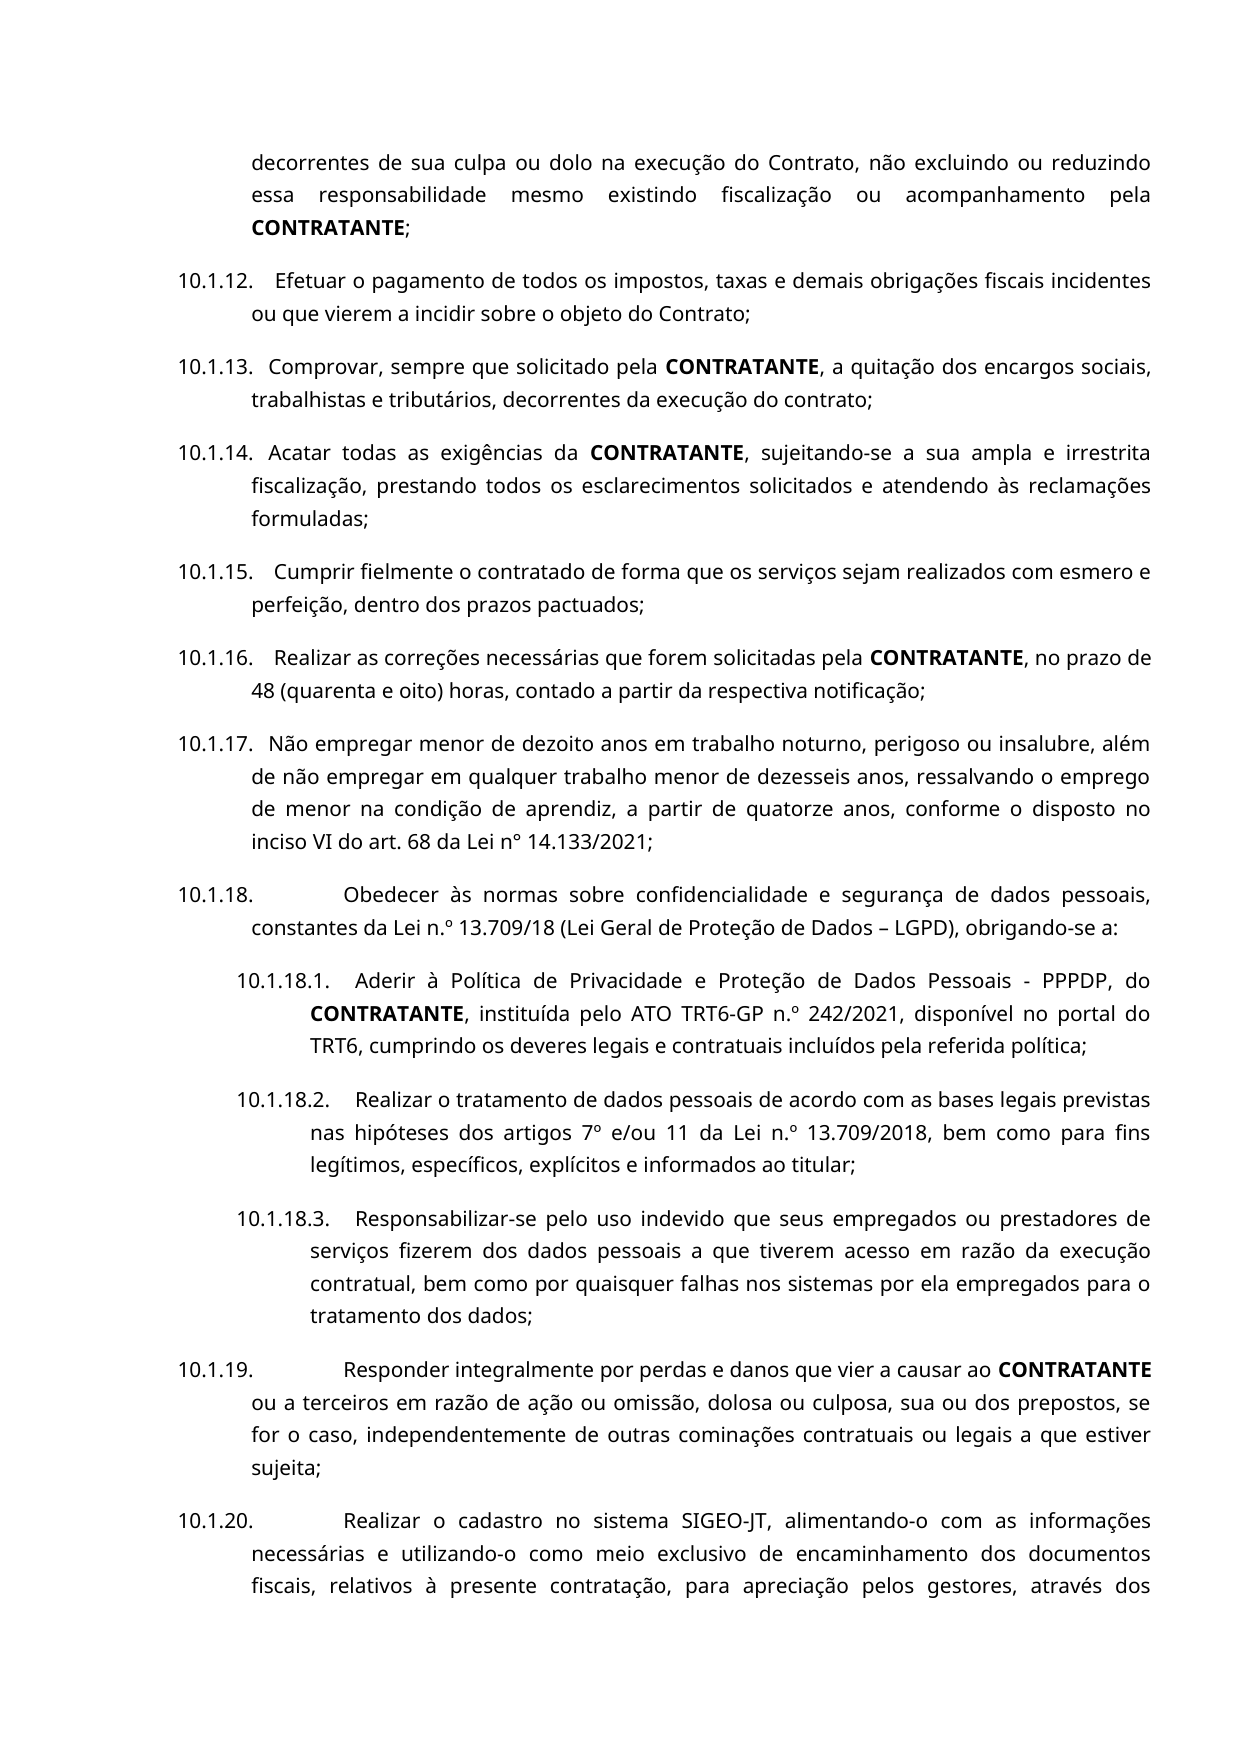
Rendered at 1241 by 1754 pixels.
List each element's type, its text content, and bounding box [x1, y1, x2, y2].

list Realizar as correções necessárias que forem solicitadas pela CONTRATANTE, no prazo de 48 (quarenta e oito) horas, contado a partir da respectiva notificação; [177, 643, 1152, 704]
list Realizar o cadastro no sistema SIGEO-JT, alimentando-o com as informações necessárias e utilizando-o como meio exclusivo de encaminhamento dos documentos fiscais, relativos à presente contratação, para apreciação pelos gestores, através dos [177, 1506, 1152, 1600]
list decorrentes de sua culpa ou dolo na execução do Contrato, não excluindo ou reduzindo essa responsabilidade mesmo existindo fiscalização ou acompanhamento pela CONTRATANTE; [177, 148, 1152, 241]
list Responder integralmente por perdas e danos que vier a causar ao CONTRATANTE ou a terceiros em razão de ação ou omissão, dolosa ou culposa, sua ou dos prepostos, se for o caso, independentemente de outras cominações contratuais ou legais a que estiver sujeita; [177, 1355, 1152, 1481]
list Comprovar, sempre que solicitado pela CONTRATANTE, a quitação dos encargos sociais, trabalhistas e tributários, decorrentes da execução do contrato; [177, 352, 1152, 413]
list Não empregar menor de dezoito anos em trabalho noturno, perigoso ou insalubre, além de não empregar em qualquer trabalho menor de dezesseis anos, ressalvando o emprego de menor na condição de aprendiz, a partir de quatorze anos, conforme o disposto no inciso VI do art. 68 da Lei n° 14.133/2021; [177, 729, 1152, 855]
list Aderir à Política de Privacidade e Proteção de Dados Pessoais - PPPDP, do CONTRATANTE, instituída pelo ATO TRT6-GP n.º 242/2021, disponível no portal do TRT6, cumprindo os deveres legais e contratuais incluídos pela referida política; [236, 966, 1152, 1060]
list Realizar o tratamento de dados pessoais de acordo com as bases legais previstas nas hipóteses dos artigos 7º e/ou 11 da Lei n.º 13.709/2018, bem como para fins legítimos, específicos, explícitos e informados ao titular; [236, 1085, 1152, 1179]
list Responsabilizar-se pelo uso indevido que seus empregados ou prestadores de serviços fizerem dos dados pessoais a que tiverem acesso em razão da execução contratual, bem como por quaisquer falhas nos sistemas por ela empregados para o tratamento dos dados; [236, 1204, 1152, 1330]
list Efetuar o pagamento de todos os impostos, taxas e demais obrigações fiscais incidentes ou que vierem a incidir sobre o objeto do Contrato; [177, 266, 1152, 327]
list Acatar todas as exigências da CONTRATANTE, sujeitando-se a sua ampla e irrestrita fiscalização, prestando todos os esclarecimentos solicitados e atendendo às reclamações formuladas; [177, 438, 1152, 532]
list Obedecer às normas sobre confidencialidade e segurança de dados pessoais, constantes da Lei n.º 13.709/18 (Lei Geral de Proteção de Dados – LGPD), obrigando-se a: [177, 880, 1152, 941]
list Cumprir fielmente o contratado de forma que os serviços sejam realizados com esmero e perfeição, dentro dos prazos pactuados; [177, 557, 1152, 618]
